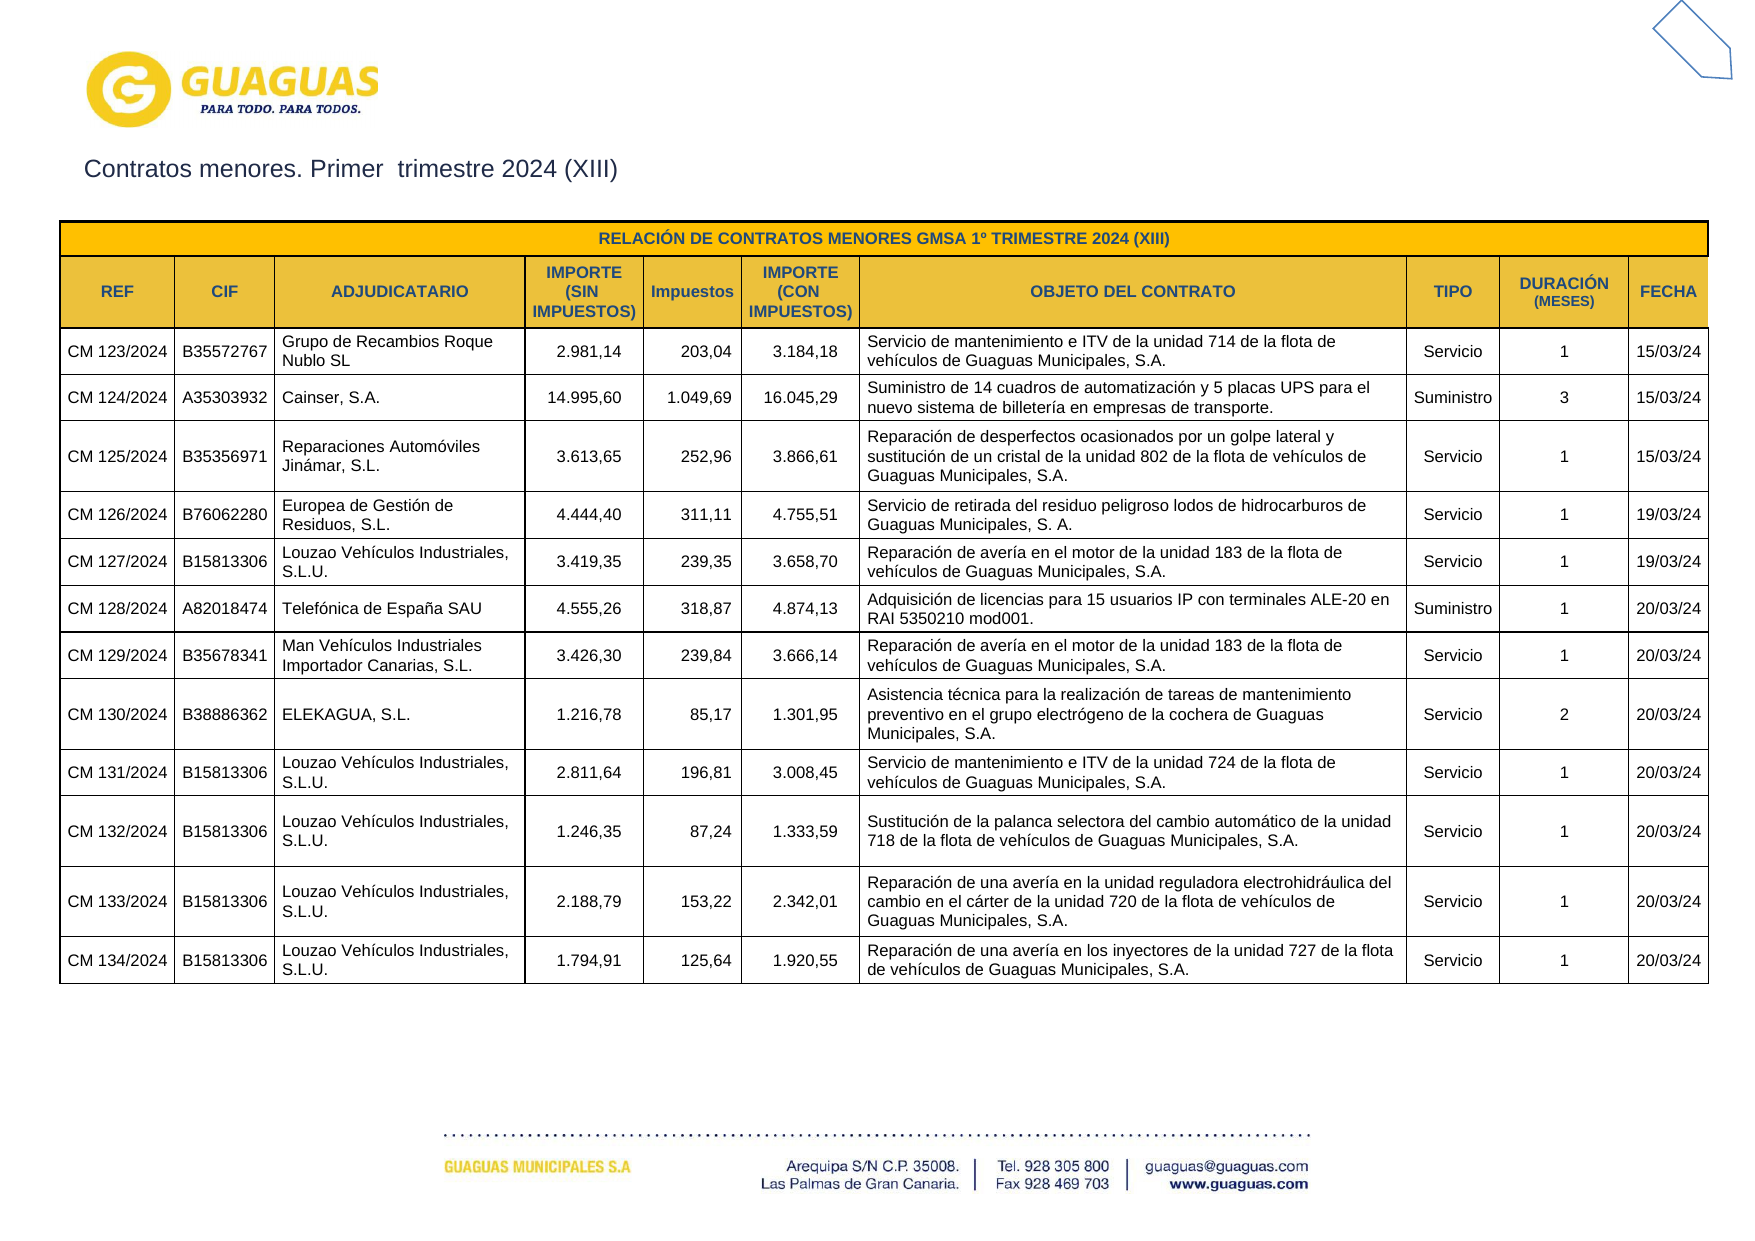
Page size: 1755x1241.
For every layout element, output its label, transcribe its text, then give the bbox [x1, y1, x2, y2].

table_cell Servicio [1407, 421, 1499, 491]
table_cell 20/03/24 [1629, 867, 1708, 936]
table_cell 19/03/24 [1629, 492, 1708, 538]
table_cell Servicio [1407, 492, 1499, 538]
table_cell 15/03/24 [1629, 329, 1708, 373]
table_cell CM 124/2024 [61, 375, 174, 420]
table_cell 203,04 [644, 329, 741, 373]
table_cell Europea de Gestión de Residuos, S.L. [275, 492, 524, 538]
table_cell 1.049,69 [644, 375, 741, 420]
table_cell CM 133/2024 [61, 867, 174, 936]
table_cell REF [61, 257, 174, 327]
table_cell Louzao Vehículos Industriales, S.L.U. [275, 867, 524, 936]
table_cell CM 132/2024 [61, 796, 174, 866]
table_cell 3.426,30 [526, 633, 643, 678]
table_cell IMPORTE (CON IMPUESTOS) [742, 257, 859, 327]
table_cell Servicio [1407, 679, 1499, 748]
table_cell B38886362 [175, 679, 274, 748]
table_cell A35303932 [175, 375, 274, 420]
table_cell 16.045,29 [742, 375, 859, 420]
table_cell B35678341 [175, 633, 274, 678]
table_cell 125,64 [644, 937, 741, 983]
table_cell 20/03/24 [1629, 633, 1708, 678]
table_cell 4.555,26 [526, 586, 643, 631]
table_cell 1.333,59 [742, 796, 859, 866]
table_cell CM 128/2024 [61, 586, 174, 631]
table_cell ELEKAGUA, S.L. [275, 679, 524, 748]
table_cell 153,22 [644, 867, 741, 936]
table_cell Reparación de avería en el motor de la unidad 183 de la flota de vehículos de Guaguas Municipales, S.A. [860, 539, 1406, 584]
table_cell 1 [1500, 492, 1628, 538]
table_cell 19/03/24 [1629, 539, 1708, 584]
table_cell Suministro [1407, 375, 1499, 420]
table_cell 3.666,14 [742, 633, 859, 678]
table_cell B15813306 [175, 796, 274, 866]
table_cell 3.658,70 [742, 539, 859, 584]
table_cell 1 [1500, 421, 1628, 491]
table_cell 14.995,60 [526, 375, 643, 420]
table_cell 20/03/24 [1629, 586, 1708, 631]
table_cell 20/03/24 [1629, 679, 1708, 748]
table_cell 3.419,35 [526, 539, 643, 584]
table_cell 2 [1500, 679, 1628, 748]
table_cell 196,81 [644, 750, 741, 795]
table_cell 1 [1500, 539, 1628, 584]
table_cell CM 127/2024 [61, 539, 174, 584]
table_cell B15813306 [175, 750, 274, 795]
table_cell DURACIÓN (MESES) [1500, 257, 1628, 327]
table_header RELACIÓN DE CONTRATOS MENORES GMSA 1º TRIMESTRE 2024 (XIII) [61, 223, 1707, 255]
table_cell CM 129/2024 [61, 633, 174, 678]
table_cell CM 131/2024 [61, 750, 174, 795]
table_cell 1.216,78 [526, 679, 643, 748]
table_cell Adquisición de licencias para 15 usuarios IP con terminales ALE-20 en RAI 5350210 mod001. [860, 586, 1406, 631]
table_cell CM 125/2024 [61, 421, 174, 491]
table_cell 3 [1500, 375, 1628, 420]
table_cell Suministro [1407, 586, 1499, 631]
table_cell Servicio [1407, 329, 1499, 373]
table_cell 3.613,65 [526, 421, 643, 491]
table_cell B15813306 [175, 539, 274, 584]
text Contratos menores. Primer trimestre 2024 (XIII) [84, 154, 1694, 183]
table_cell 239,35 [644, 539, 741, 584]
table_cell 1 [1500, 750, 1628, 795]
table_cell 87,24 [644, 796, 741, 866]
table_cell CIF [175, 257, 274, 327]
table_cell B15813306 [175, 867, 274, 936]
table_cell 239,84 [644, 633, 741, 678]
table_cell 15/03/24 [1629, 375, 1708, 420]
table_cell Servicio de retirada del residuo peligroso lodos de hidrocarburos de Guaguas Municipales, S. A. [860, 492, 1406, 538]
table_cell Servicio [1407, 937, 1499, 983]
table_cell 4.755,51 [742, 492, 859, 538]
table_cell Reparación de una avería en los inyectores de la unidad 727 de la flota de vehículos de Guaguas Municipales, S.A. [860, 937, 1406, 983]
table_cell 1 [1500, 867, 1628, 936]
table_cell B35356971 [175, 421, 274, 491]
table_cell A82018474 [175, 586, 274, 631]
table_cell Servicio [1407, 633, 1499, 678]
table_cell B76062280 [175, 492, 274, 538]
table_cell Louzao Vehículos Industriales, S.L.U. [275, 937, 524, 983]
table_cell CM 134/2024 [61, 937, 174, 983]
table_cell Grupo de Recambios Roque Nublo SL [275, 329, 524, 373]
table_cell 1 [1500, 937, 1628, 983]
table_cell 1 [1500, 796, 1628, 866]
table_cell ADJUDICATARIO [275, 257, 524, 327]
table_cell 3.008,45 [742, 750, 859, 795]
table_cell 2.811,64 [526, 750, 643, 795]
table_cell Louzao Vehículos Industriales, S.L.U. [275, 750, 524, 795]
table_cell Man Vehículos Industriales Importador Canarias, S.L. [275, 633, 524, 678]
table_cell 1.301,95 [742, 679, 859, 748]
table_cell Sustitución de la palanca selectora del cambio automático de la unidad 718 de la flota de vehículos de Guaguas Municipales, S.A. [860, 796, 1406, 866]
table_cell Reparación de una avería en la unidad reguladora electrohidráulica del cambio en el cárter de la unidad 720 de la flota de vehículos de Guaguas Municipales, S.A. [860, 867, 1406, 936]
table_cell Reparación de desperfectos ocasionados por un golpe lateral y sustitución de un cristal de la unidad 802 de la flota de vehículos de Guaguas Municipales, S.A. [860, 421, 1406, 491]
table_cell Reparaciones Automóviles Jinámar, S.L. [275, 421, 524, 491]
table_cell CM 130/2024 [61, 679, 174, 748]
table_cell 4.444,40 [526, 492, 643, 538]
table_cell 1.246,35 [526, 796, 643, 866]
table_cell FECHA [1629, 257, 1708, 327]
table_cell OBJETO DEL CONTRATO [860, 257, 1406, 327]
table_cell 1.794,91 [526, 937, 643, 983]
table_cell 1 [1500, 586, 1628, 631]
table_cell 3.184,18 [742, 329, 859, 373]
table_cell 85,17 [644, 679, 741, 748]
table_cell 2.981,14 [526, 329, 643, 373]
table_cell 3.866,61 [742, 421, 859, 491]
table_cell 311,11 [644, 492, 741, 538]
table_cell B15813306 [175, 937, 274, 983]
table_cell Louzao Vehículos Industriales, S.L.U. [275, 539, 524, 584]
table_cell CM 123/2024 [61, 329, 174, 373]
table_cell Cainser, S.A. [275, 375, 524, 420]
table_cell 252,96 [644, 421, 741, 491]
table_cell 318,87 [644, 586, 741, 631]
table_cell Servicio de mantenimiento e ITV de la unidad 714 de la flota de vehículos de Guaguas Municipales, S.A. [860, 329, 1406, 373]
table_cell IMPORTE (SIN IMPUESTOS) [526, 257, 643, 327]
table_cell Reparación de avería en el motor de la unidad 183 de la flota de vehículos de Guaguas Municipales, S.A. [860, 633, 1406, 678]
table_cell 20/03/24 [1629, 750, 1708, 795]
table_cell B35572767 [175, 329, 274, 373]
table_cell 2.188,79 [526, 867, 643, 936]
table_cell Servicio [1407, 796, 1499, 866]
table_cell 2.342,01 [742, 867, 859, 936]
table_cell 1 [1500, 633, 1628, 678]
table_cell 4.874,13 [742, 586, 859, 631]
table_cell Telefónica de España SAU [275, 586, 524, 631]
table_cell 1 [1500, 329, 1628, 373]
table_cell 20/03/24 [1629, 937, 1708, 983]
table_cell Servicio [1407, 750, 1499, 795]
table_cell Suministro de 14 cuadros de automatización y 5 placas UPS para el nuevo sistema de billetería en empresas de transporte. [860, 375, 1406, 420]
table_cell Louzao Vehículos Industriales, S.L.U. [275, 796, 524, 866]
table_cell CM 126/2024 [61, 492, 174, 538]
table_cell 15/03/24 [1629, 421, 1708, 491]
table_cell TIPO [1407, 257, 1499, 327]
table_cell Impuestos [644, 257, 741, 327]
table_cell Servicio [1407, 539, 1499, 584]
table_cell Asistencia técnica para la realización de tareas de mantenimiento preventivo en el grupo electrógeno de la cochera de Guaguas Municipales, S.A. [860, 679, 1406, 748]
table_cell Servicio [1407, 867, 1499, 936]
table_cell 20/03/24 [1629, 796, 1708, 866]
table_cell 1.920,55 [742, 937, 859, 983]
table_cell Servicio de mantenimiento e ITV de la unidad 724 de la flota de vehículos de Guaguas Municipales, S.A. [860, 750, 1406, 795]
